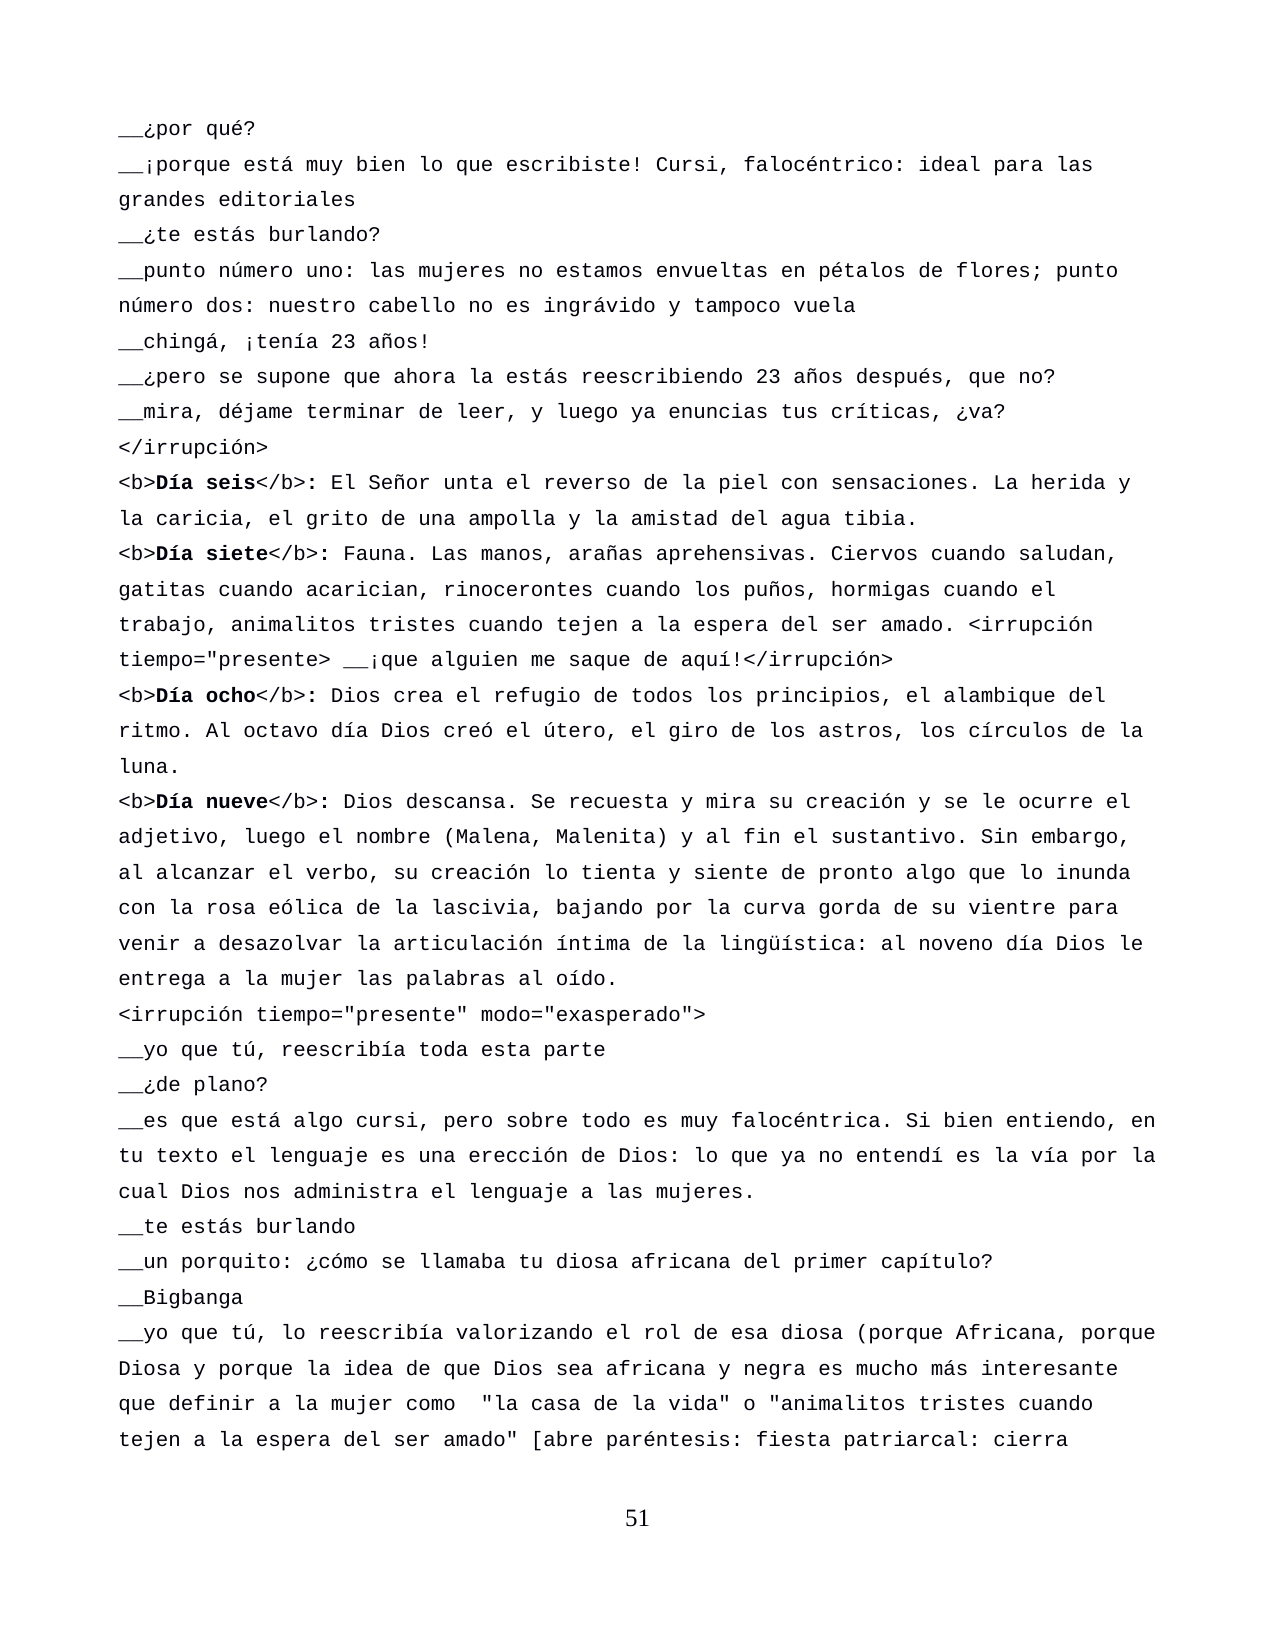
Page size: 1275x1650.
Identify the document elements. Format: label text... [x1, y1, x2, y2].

text <b>Día ocho</b>: Dios crea el refugio de todos los principios, el alambique del ritmo. Al octavo día Dios creó el útero, el giro de los astros, los círculos de la luna. [118, 685, 1157, 779]
text __un porquito: ¿cómo se llamaba tu diosa africana del primer capítulo? [118, 1251, 1157, 1275]
text __¿por qué? [118, 118, 1157, 142]
text __¿pero se supone que ahora la estás reescribiendo 23 años después, que no? [118, 366, 1157, 390]
text <irrupción tiempo="presente" modo="exasperado"> [118, 1003, 1157, 1027]
text <b>Día siete</b>: Fauna. Las manos, arañas aprehensivas. Ciervos cuando saludan, gatitas cuando acarician, rinocerontes cuando los puños, hormigas cuando el trabajo, animalitos tristes cuando tejen a la espera del ser amado. <irrupción tiempo="presente> __¡que alguien me saque de aquí!</irrupción> [118, 543, 1157, 673]
text __¡porque está muy bien lo que escribiste! Cursi, falocéntrico: ideal para las grandes editoriales [118, 153, 1157, 213]
text __mira, déjame terminar de leer, y luego ya enuncias tus críticas, ¿va? [118, 401, 1157, 425]
text __¿de plano? [118, 1074, 1157, 1098]
text <b>Día seis</b>: El Señor unta el reverso de la piel con sensaciones. La herida y la caricia, el grito de una ampolla y la amistad del agua tibia. [118, 472, 1157, 531]
text __yo que tú, reescribía toda esta parte [118, 1039, 1157, 1063]
text __Bigbanga [118, 1287, 1157, 1311]
text __es que está algo cursi, pero sobre todo es muy falocéntrica. Si bien entiendo, en tu texto el lenguaje es una erección de Dios: lo que ya no entendí es la vía por la cual Dios nos administra el lenguaje a las mujeres. [118, 1110, 1157, 1204]
text </irrupción> [118, 437, 1157, 461]
text __punto número uno: las mujeres no estamos envueltas en pétalos de flores; punto número dos: nuestro cabello no es ingrávido y tampoco vuela [118, 260, 1157, 319]
text __te estás burlando [118, 1216, 1157, 1240]
text __chingá, ¡tenía 23 años! [118, 331, 1157, 354]
text __yo que tú, lo reescribía valorizando el rol de esa diosa (porque Africana, porque Diosa y porque la idea de que Dios sea africana y negra es mucho más interesante que definir a la mujer como "la casa de la vida" o "animalitos tristes cuando tejen a la espera del ser amado" [abre paréntesis: fiesta patriarcal: cierra [118, 1322, 1157, 1452]
text <b>Día nueve</b>: Dios descansa. Se recuesta y mira su creación y se le ocurre el adjetivo, luego el nombre (Malena, Malenita) y al fin el sustantivo. Sin embargo, al alcanzar el verbo, su creación lo tienta y siente de pronto algo que lo inunda con la rosa eólica de la lascivia, bajando por la curva gorda de su vientre para venir a desazolvar la articulación íntima de la lingüística: al noveno día Dios le entrega a la mujer las palabras al oído. [118, 791, 1157, 992]
text __¿te estás burlando? [118, 224, 1157, 248]
